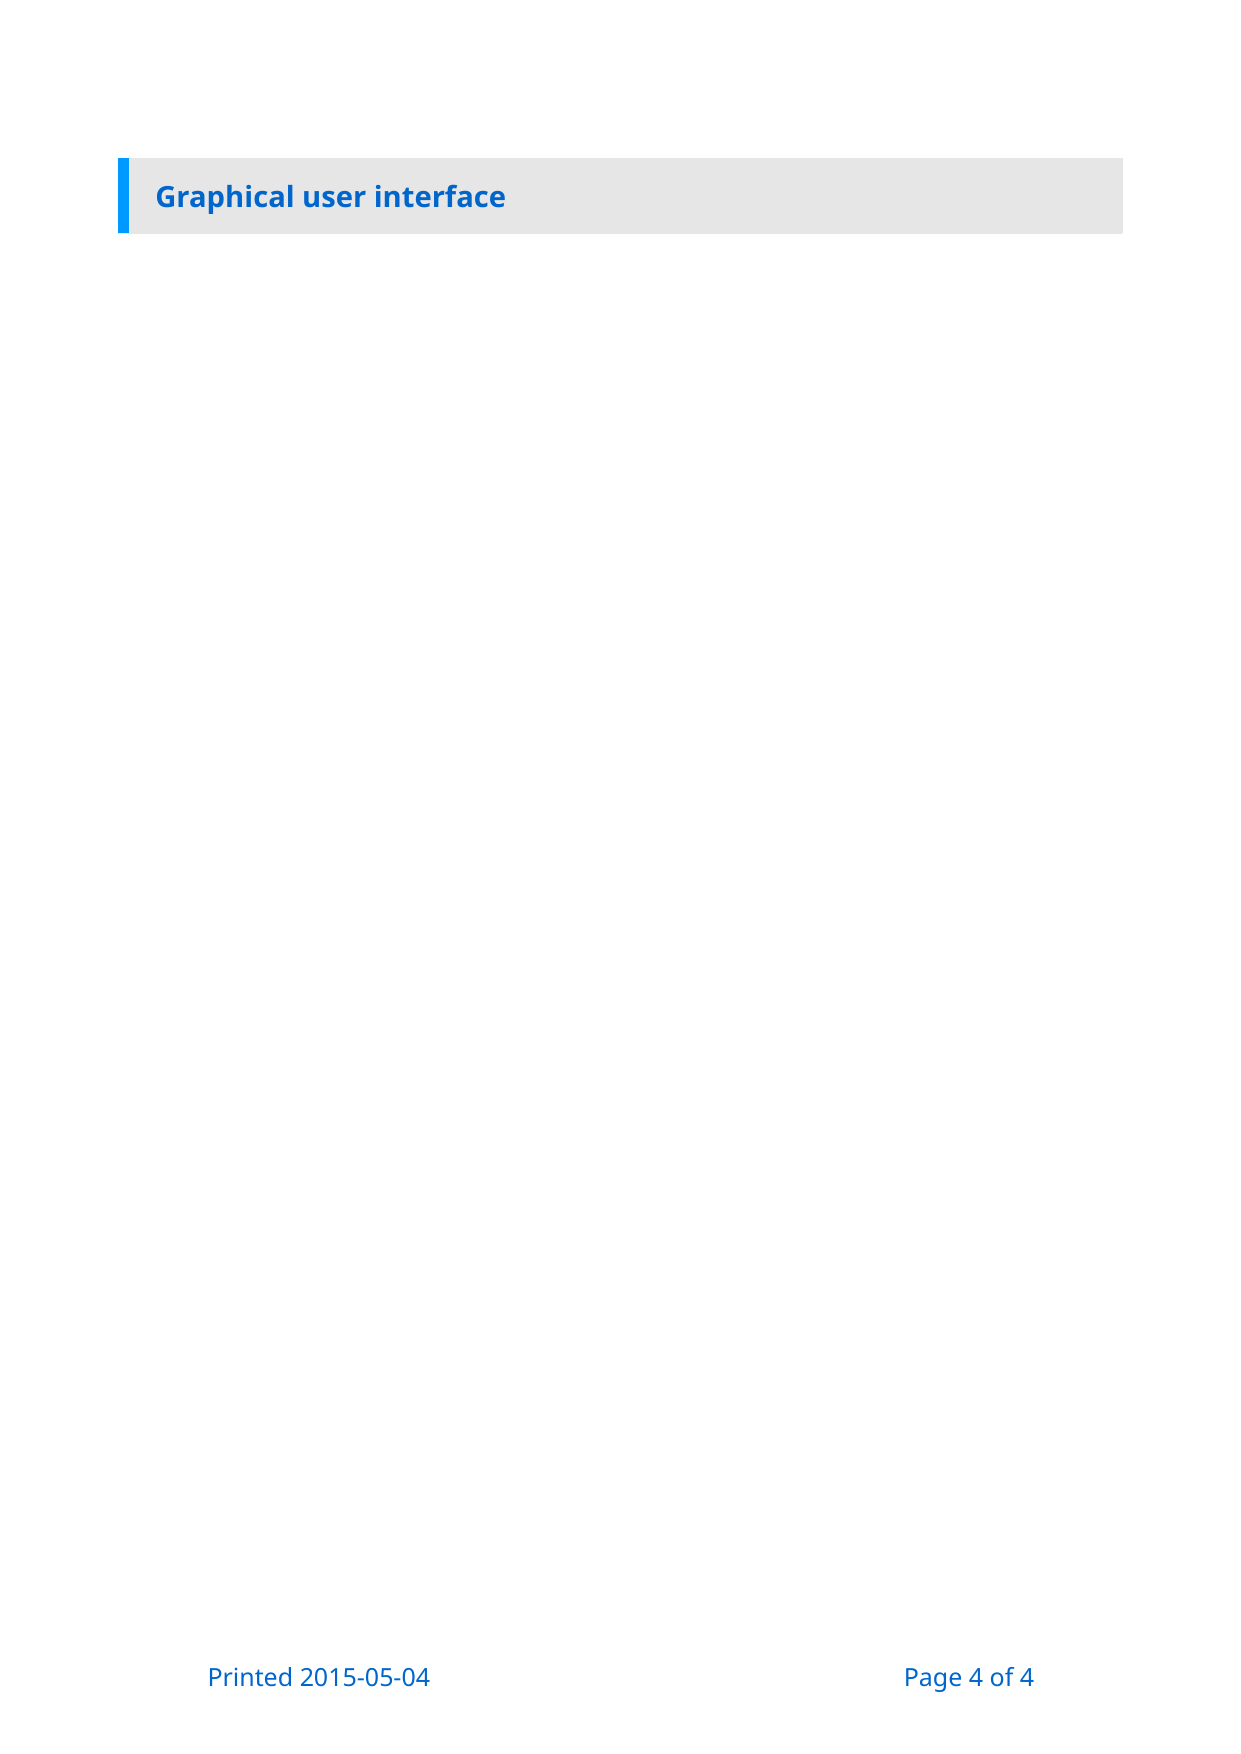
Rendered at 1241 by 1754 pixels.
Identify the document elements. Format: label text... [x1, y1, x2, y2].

subtitle Graphical user interface [129, 159, 1122, 233]
